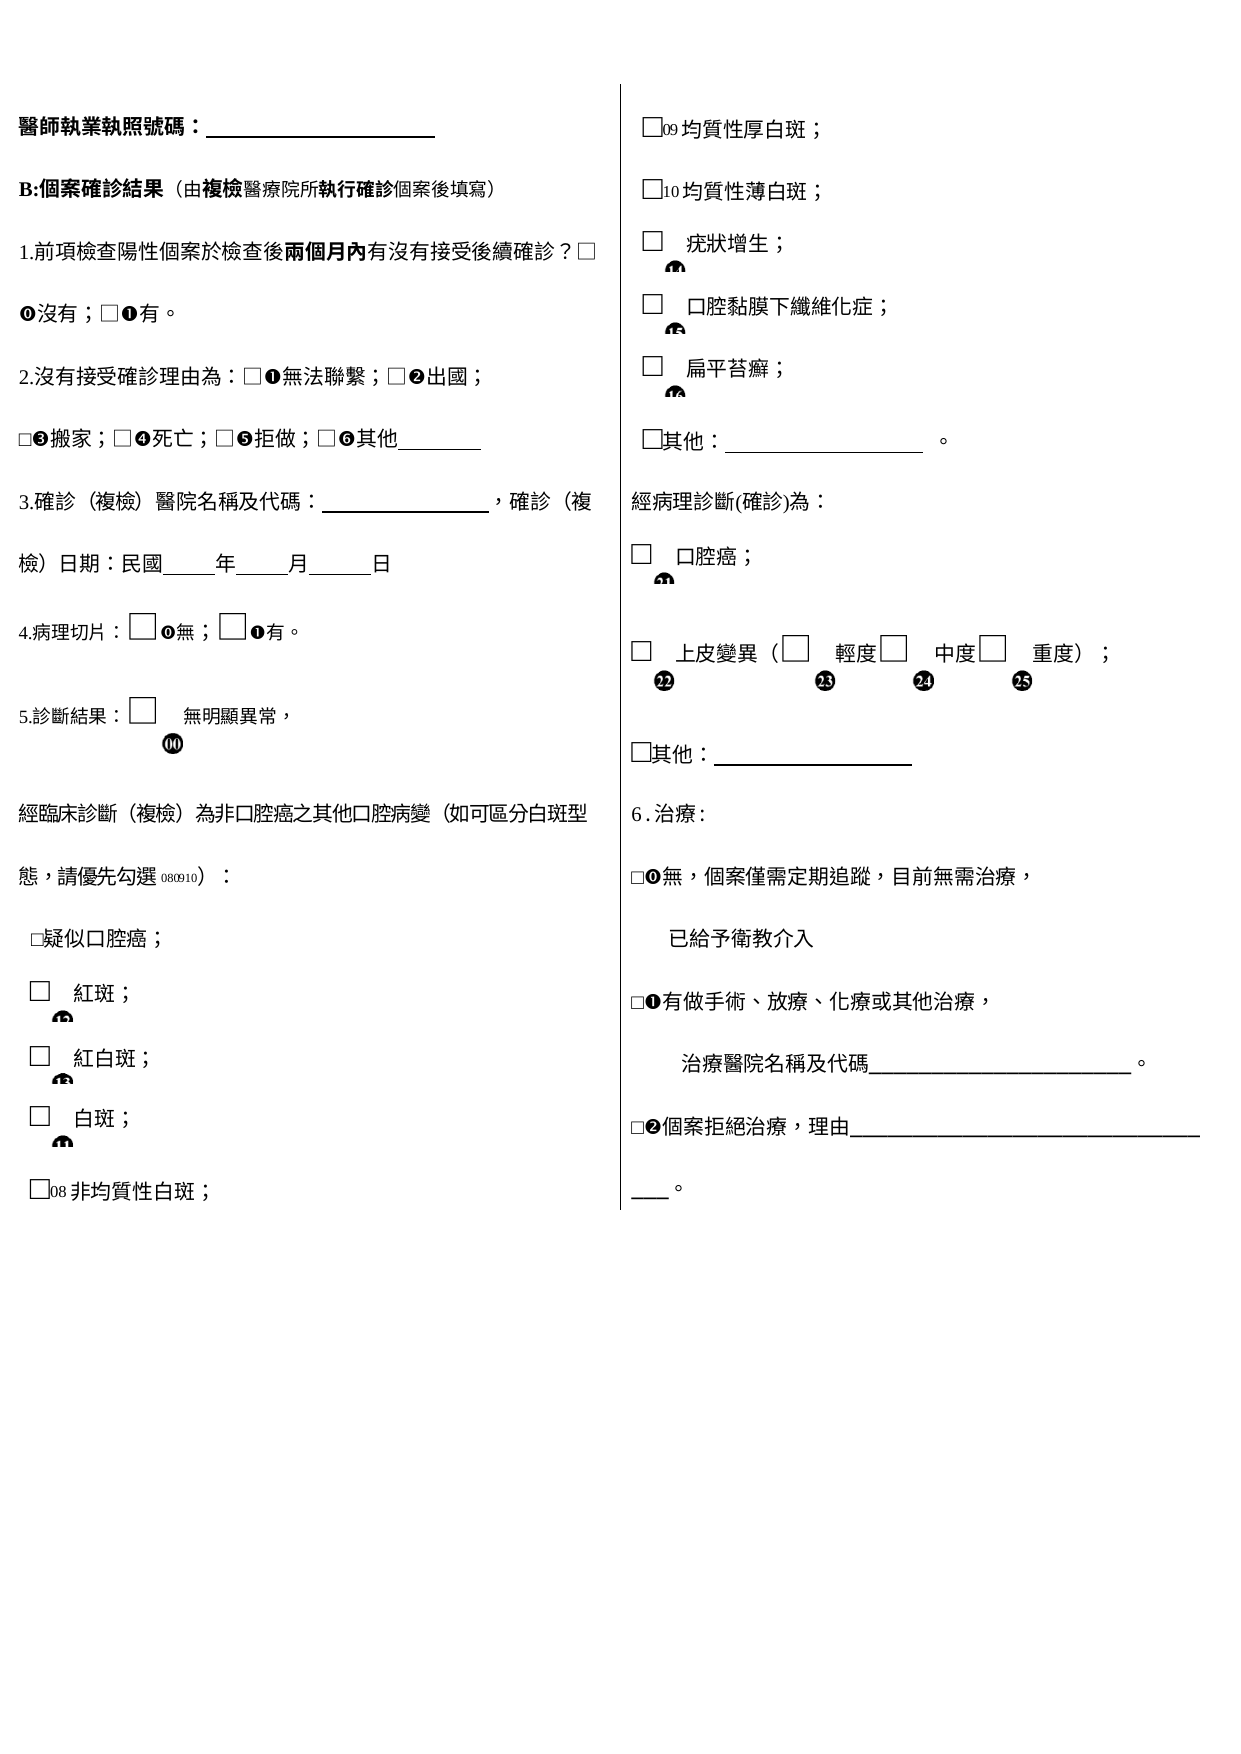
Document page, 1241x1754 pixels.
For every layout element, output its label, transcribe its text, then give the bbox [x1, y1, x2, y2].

text □有做手術、放療、化療或其他治療， [631, 959, 1211, 1021]
text 2.沒有接受確診理由為：□無法聯繫；□出國； [18, 334, 598, 396]
text □扁平苔癬； [642, 334, 1211, 396]
text □紅白斑； [29, 1021, 598, 1084]
text 已給予衛教介入 [631, 896, 1211, 959]
text □疑似口腔癌； [18, 896, 598, 959]
text □口腔黏膜下纖維化症； [642, 271, 1211, 334]
text 5.診斷結果：□無明顯異常， [18, 646, 598, 771]
text 1.前項檢查陽性個案於檢查後兩個月內有沒有接受後續確診？□沒有；□有。 [18, 209, 598, 334]
text 6.治療: [631, 771, 1211, 834]
text 經臨床診斷（複檢）為非口腔癌之其他口腔病變（如可區分白斑型態，請優先勾選080910）： [18, 771, 598, 896]
text □其他： 。 [642, 396, 1211, 459]
text 經病理診斷(確診)為： [631, 459, 1211, 521]
text □上皮變異（□輕度□中度□重度）； [631, 584, 1211, 709]
text B:個案確診結果（由複檢醫療院所執行確診個案後填寫） [18, 146, 598, 209]
text □10均質性薄白斑； [642, 146, 1211, 209]
text □09均質性厚白斑； [642, 84, 1211, 146]
text 醫師執業執照號碼： [18, 84, 598, 146]
text □白斑； [29, 1084, 598, 1146]
text □個案拒絕治療，理由_______________________________。 [631, 1084, 1211, 1209]
text □無，個案僅需定期追蹤，目前無需治療， [631, 834, 1211, 896]
text □口腔癌； [631, 521, 1211, 584]
text 4.病理切片：□無；□有。 [18, 584, 598, 646]
text □搬家；□死亡；□拒做；□其他 [18, 396, 598, 459]
text □其他： [631, 709, 1211, 771]
text □疣狀增生； [642, 209, 1211, 271]
text 治療醫院名稱及代碼_____________________。 [631, 1021, 1211, 1084]
text □紅斑； [29, 959, 598, 1021]
text □08非均質性白斑； [29, 1146, 598, 1209]
text 3.確診（複檢）醫院名稱及代碼： ，確診（複檢）日期：民國 年 月 日 [18, 459, 598, 584]
